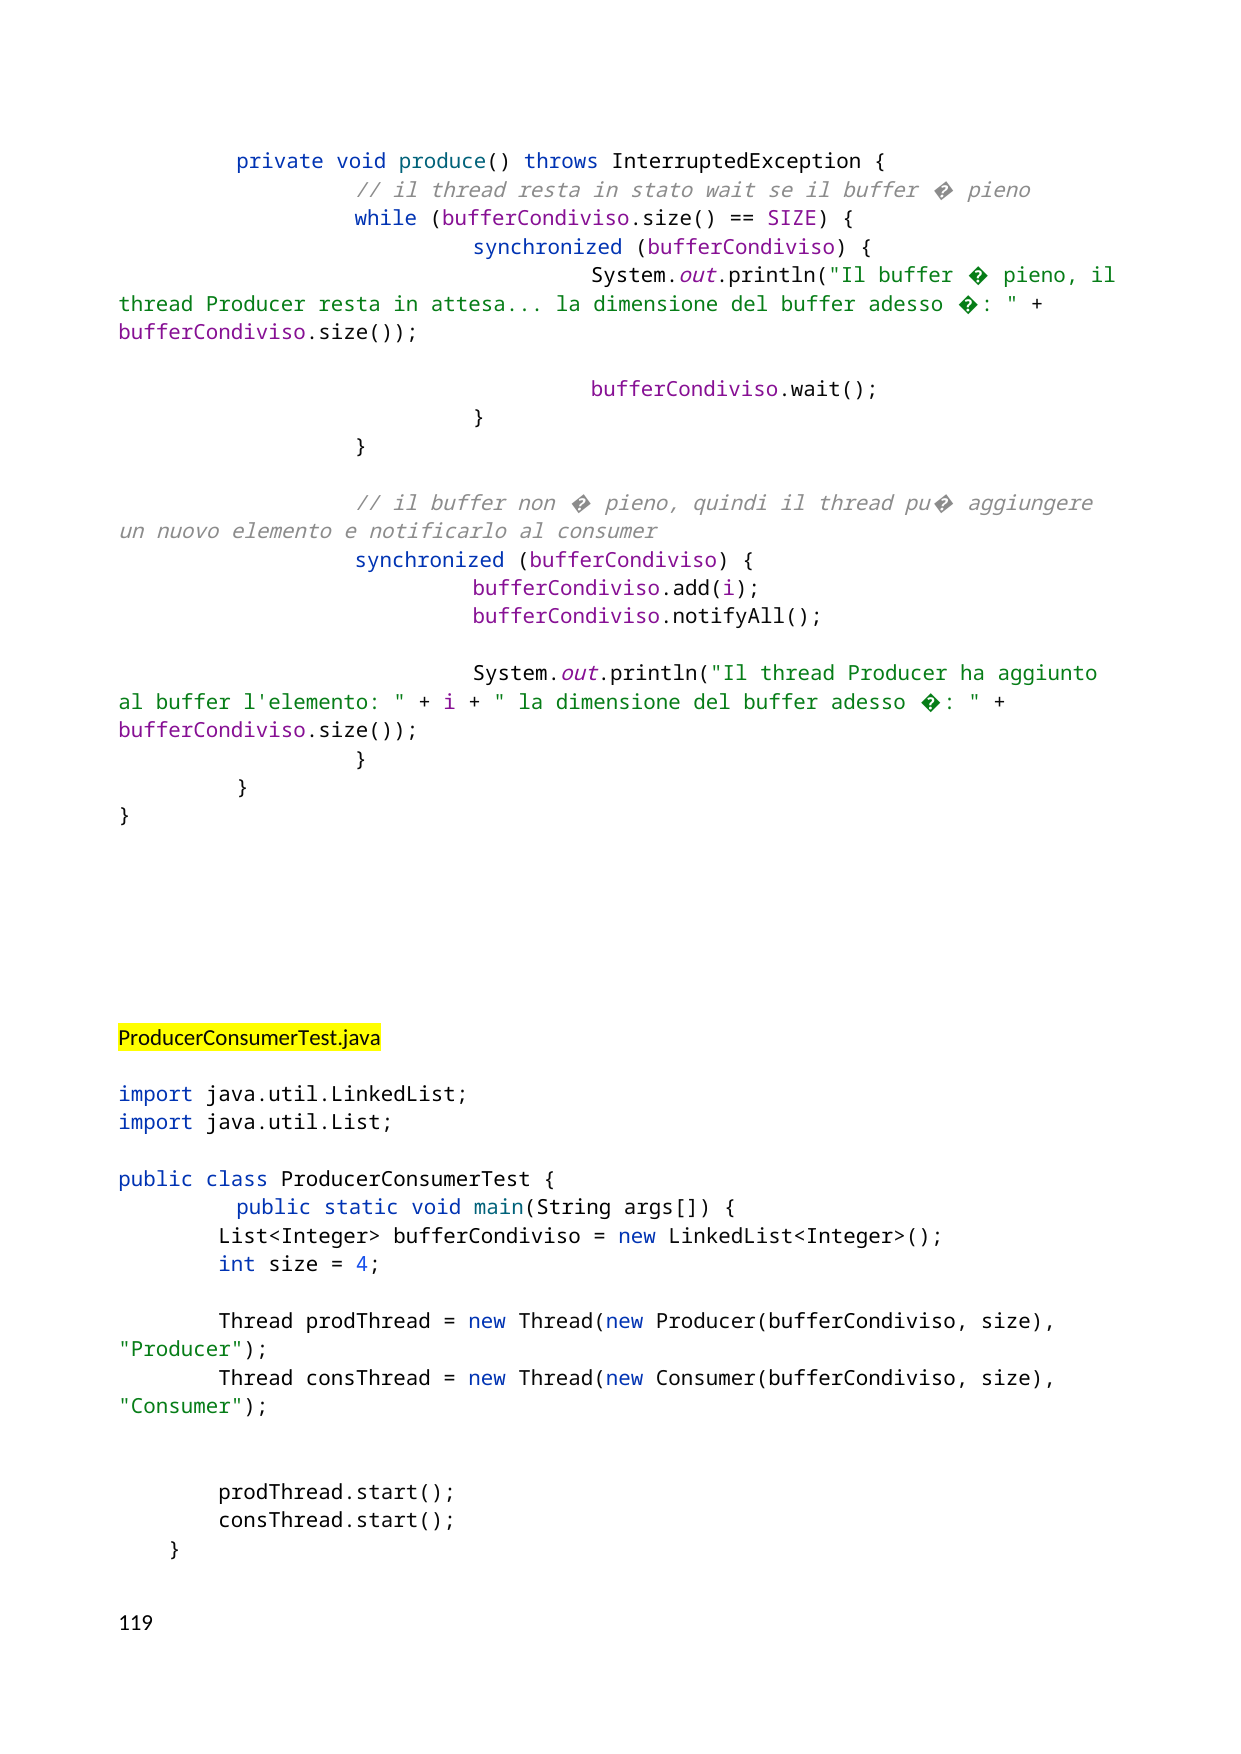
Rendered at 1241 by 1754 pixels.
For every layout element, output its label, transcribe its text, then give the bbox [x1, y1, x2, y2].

text private void produce() throws InterruptedException { // il thread resta in stato wait se il buffer � pieno while (bufferCondiviso.size() == SIZE) { synchronized (bufferCondiviso) { System.out.println("Il buffer � pieno, il thread Producer resta in attesa... la dimensione del buffer adesso �: " + bufferCondiviso.size()); bufferCondiviso.wait(); } } // il buffer non � pieno, quindi il thread pu� aggiungere un nuovo elemento e notificarlo al consumer synchronized (bufferCondiviso) { bufferCondiviso.add(i); bufferCondiviso.notifyAll(); System.out.println("Il thread Producer ha aggiunto al buffer l'elemento: " + i + " la dimensione del buffer adesso �: " + bufferCondiviso.size()); } } } [118, 118, 1122, 829]
text import java.util.LinkedList; import java.util.List; public class ProducerConsumerTest { public static void main(String args[]) { List<Integer> bufferCondiviso = new LinkedList<Integer>(); int size = 4; Thread prodThread = new Thread(new Producer(bufferCondiviso, size), "Producer"); Thread consThread = new Thread(new Consumer(bufferCondiviso, size), "Consumer"); prodThread.start(); consThread.start(); } [118, 1079, 1122, 1562]
text ProducerConsumerTest.java [118, 1023, 1122, 1051]
